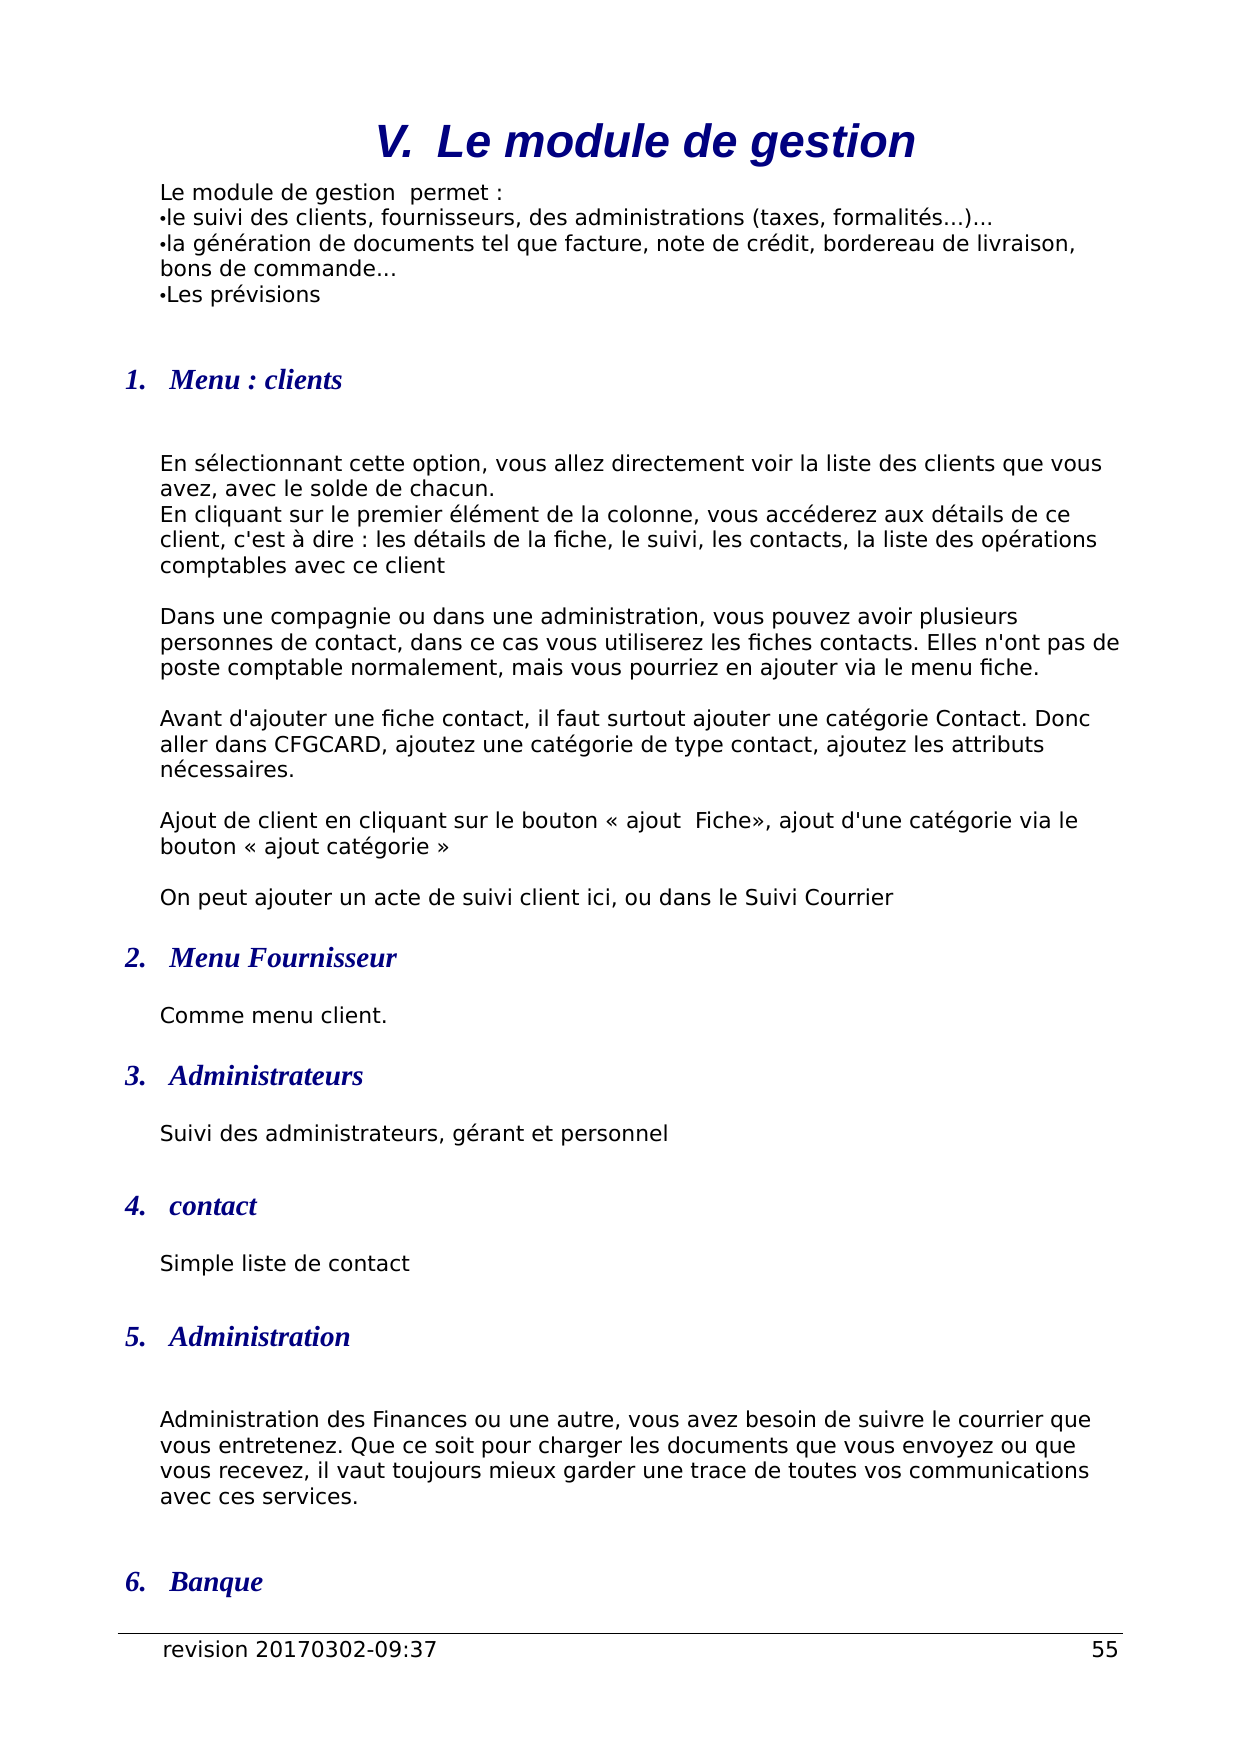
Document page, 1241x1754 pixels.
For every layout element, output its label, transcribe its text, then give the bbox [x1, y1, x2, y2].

text Suivi des administrateurs, gérant et personnel [159, 1121, 1123, 1146]
subtitle Administrateurs [117, 1058, 1123, 1091]
subtitle Le module de gestion [159, 113, 1123, 167]
text En sélectionnant cette option, vous allez directement voir la liste des clients que vous avez, avec le solde de chacun. [159, 451, 1123, 502]
text Simple liste de contact [159, 1251, 1123, 1277]
subtitle Menu Fournisseur [117, 940, 1123, 973]
text Dans une compagnie ou dans une administration, vous pouvez avoir plusieurs personnes de contact, dans ce cas vous utiliserez les fiches contacts. Elles n'ont pas de poste comptable normalement, mais vous pourriez en ajouter via le menu fiche. [159, 604, 1123, 681]
list la génération de documents tel que facture, note de crédit, bordereau de livraison, bons de commande... [159, 231, 1123, 282]
text Ajout de client en cliquant sur le bouton « ajout Fiche», ajout d'une catégorie via le bouton « ajout catégorie » [159, 808, 1123, 859]
text On peut ajouter un acte de suivi client ici, ou dans le Suivi Courrier [159, 885, 1123, 910]
subtitle Administration [117, 1319, 1123, 1352]
text Avant d'ajouter une fiche contact, il faut surtout ajouter une catégorie Contact. Donc aller dans CFGCARD, ajoutez une catégorie de type contact, ajoutez les attributs nécessaires. [159, 706, 1123, 783]
subtitle Banque [117, 1564, 1123, 1598]
list Les prévisions [159, 282, 1123, 307]
list le suivi des clients, fournisseurs, des administrations (taxes, formalités...)... [159, 205, 1123, 231]
text Le module de gestion permet : [159, 180, 1123, 205]
text Administration des Finances ou une autre, vous avez besoin de suivre le courrier que vous entretenez. Que ce soit pour charger les documents que vous envoyez ou que vous recevez, il vaut toujours mieux garder une trace de toutes vos communications avec ces services. [159, 1407, 1123, 1509]
subtitle contact [117, 1188, 1123, 1222]
text En cliquant sur le premier élément de la colonne, vous accéderez aux détails de ce client, c'est à dire : les détails de la fiche, le suivi, les contacts, la liste des opérations comptables avec ce client [159, 502, 1123, 578]
subtitle Menu : clients [117, 362, 1123, 396]
text Comme menu client. [159, 1003, 1123, 1028]
